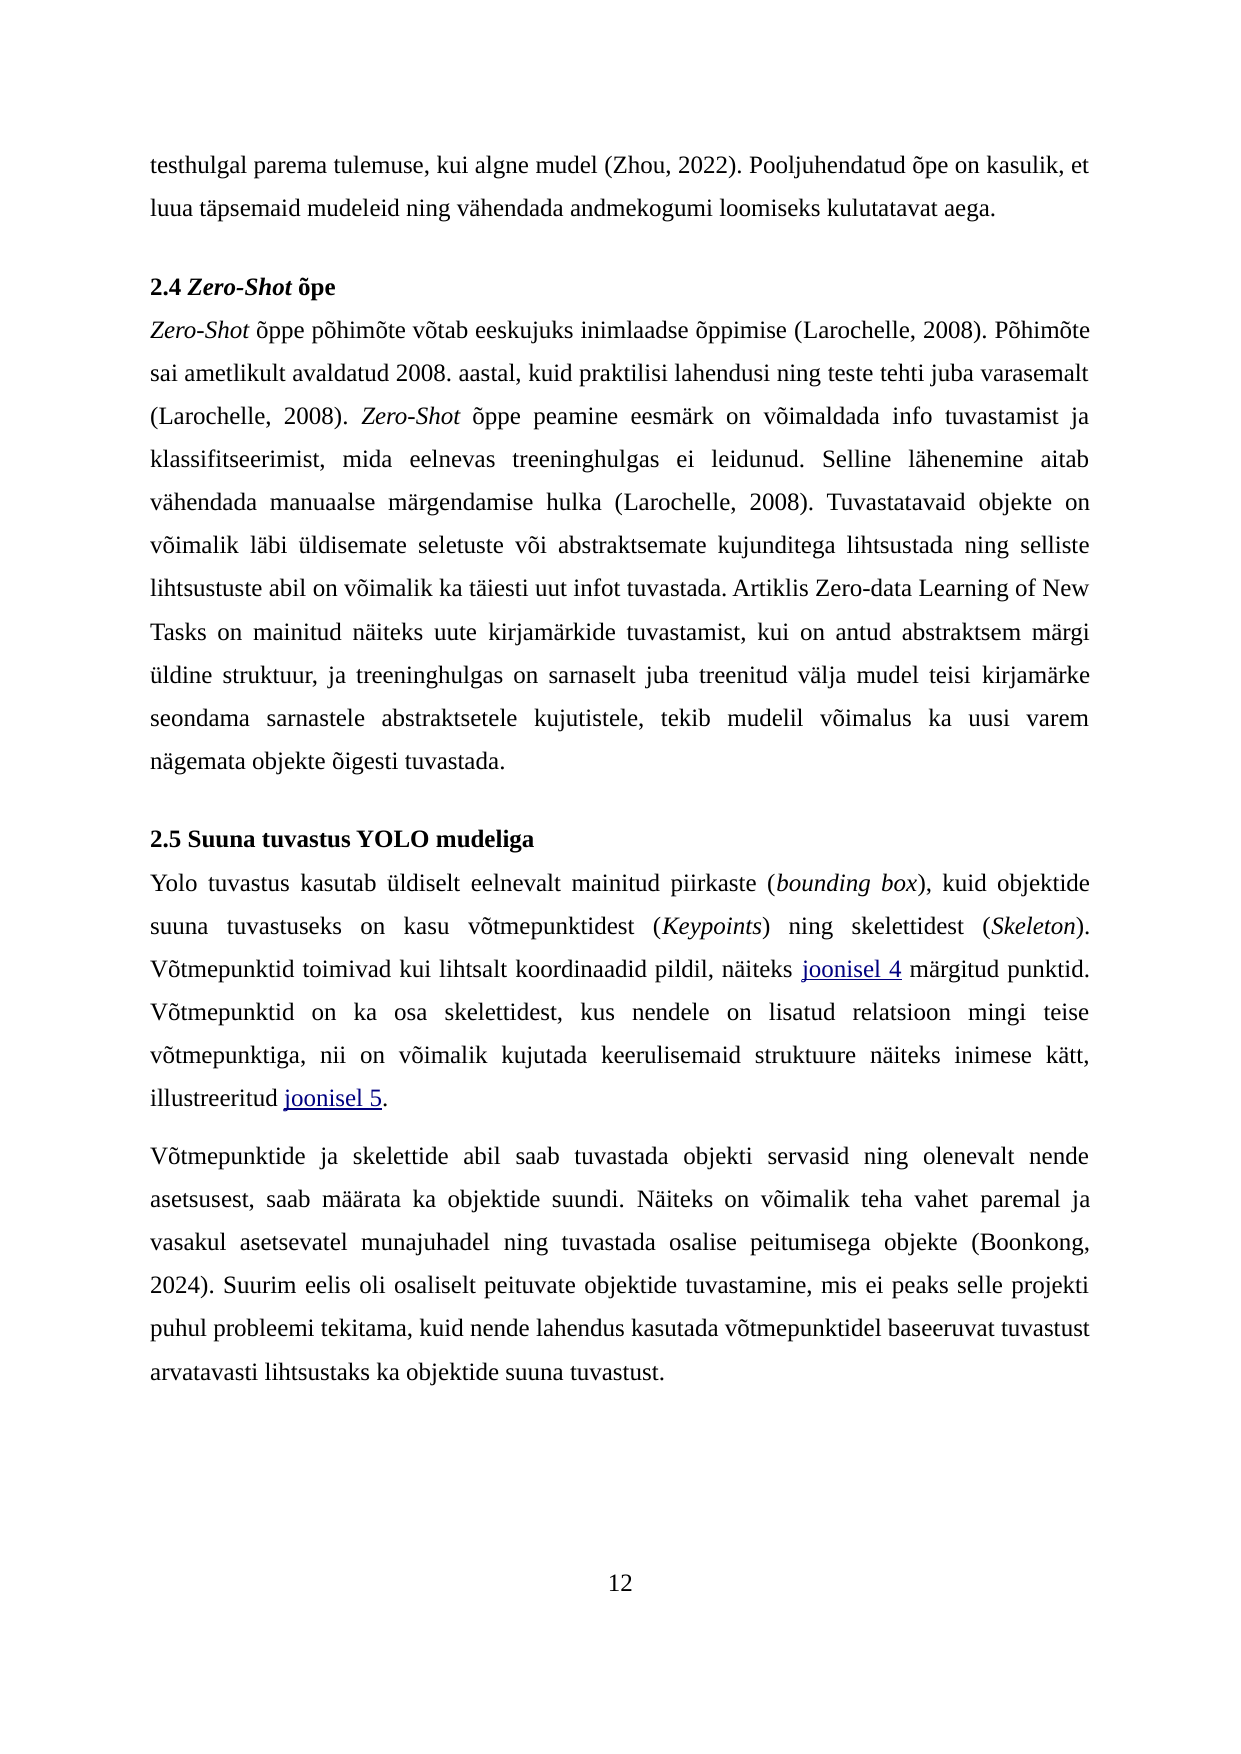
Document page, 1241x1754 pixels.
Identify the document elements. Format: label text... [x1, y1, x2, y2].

subtitle 2.5 Suuna tuvastus YOLO mudeliga [150, 824, 1090, 853]
text Võtmepunktide ja skelettide abil saab tuvastada objekti servasid ning olenevalt nende asetsusest, saab määrata ka objektide suundi. Näiteks on võimalik teha vahet paremal ja vasakul asetsevatel munajuhadel ning tuvastada osalise peitumisega objekte (Boonkong, 2024). Suurim eelis oli osaliselt peituvate objektide tuvastamine, mis ei peaks selle projekti puhul probleemi tekitama, kuid nende lahendus kasutada võtmepunktidel baseeruvat tuvastust arvatavasti lihtsustaks ka objektide suuna tuvastust. [150, 1141, 1090, 1385]
text Yolo tuvastus kasutab üldiselt eelnevalt mainitud piirkaste (bounding box), kuid objektide suuna tuvastuseks on kasu võtmepunktidest (Keypoints) ning skelettidest (Skeleton). Võtmepunktid toimivad kui lihtsalt koordinaadid pildil, näiteks joonisel 4 märgitud punktid. Võtmepunktid on ka osa skelettidest, kus nendele on lisatud relatsioon mingi teise võtmepunktiga, nii on võimalik kujutada keerulisemaid struktuure näiteks inimese kätt, illustreeritud joonisel 5. [150, 868, 1090, 1112]
text testhulgal parema tulemuse, kui algne mudel (Zhou, 2022). Pooljuhendatud õpe on kasulik, et luua täpsemaid mudeleid ning vähendada andmekogumi loomiseks kulutatavat aega. [150, 150, 1090, 222]
subtitle 2.4 Zero-Shot õpe [150, 272, 1090, 300]
text Zero-Shot õppe põhimõte võtab eeskujuks inimlaadse õppimise (Larochelle, 2008). Põhimõte sai ametlikult avaldatud 2008. aastal, kuid praktilisi lahendusi ning teste tehti juba varasemalt (Larochelle, 2008). Zero-Shot õppe peamine eesmärk on võimaldada info tuvastamist ja klassifitseerimist, mida eelnevas treeninghulgas ei leidunud. Selline lähenemine aitab vähendada manuaalse märgendamise hulka (Larochelle, 2008). Tuvastatavaid objekte on võimalik läbi üldisemate seletuste või abstraktsemate kujunditega lihtsustada ning selliste lihtsustuste abil on võimalik ka täiesti uut infot tuvastada. Artiklis Zero-data Learning of New Tasks on mainitud näiteks uute kirjamärkide tuvastamist, kui on antud abstraktsem märgi üldine struktuur, ja treeninghulgas on sarnaselt juba treenitud välja mudel teisi kirjamärke seondama sarnastele abstraktsetele kujutistele, tekib mudelil võimalus ka uusi varem nägemata objekte õigesti tuvastada. [150, 315, 1090, 775]
